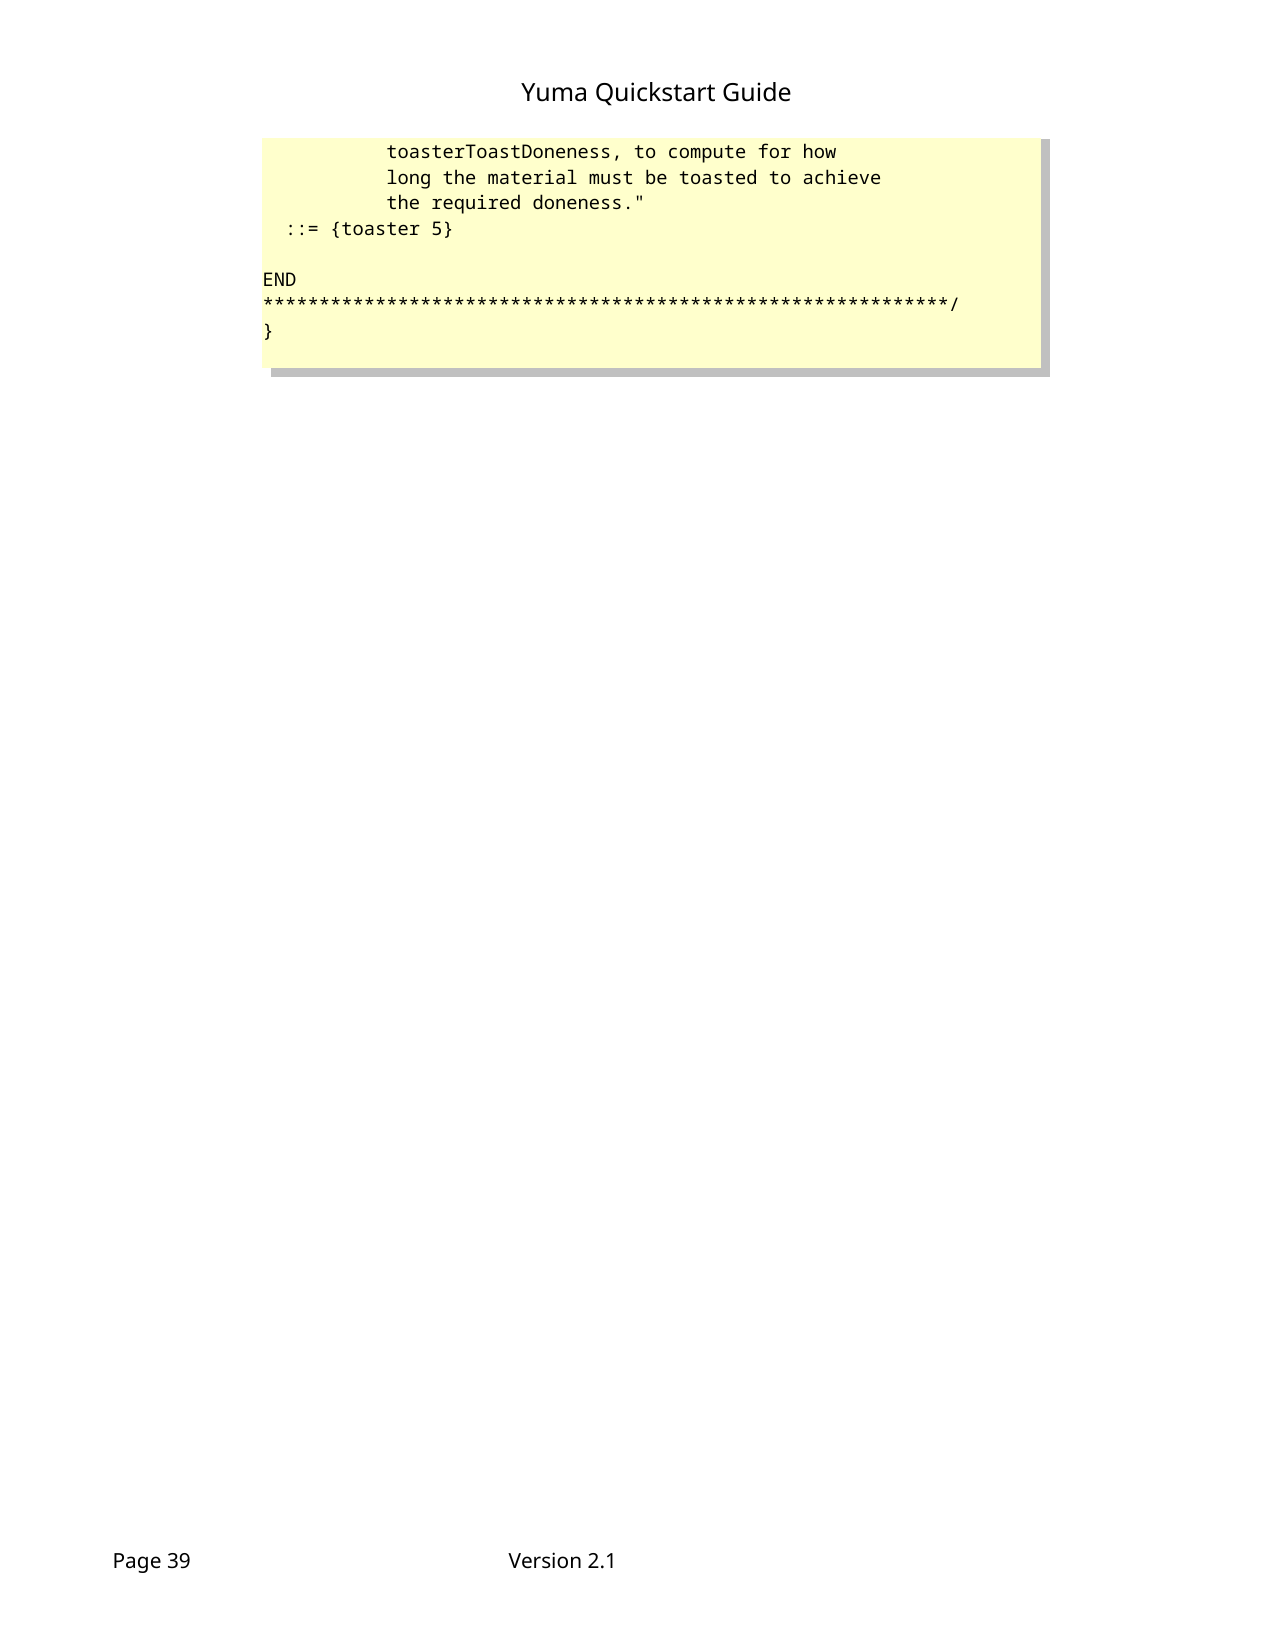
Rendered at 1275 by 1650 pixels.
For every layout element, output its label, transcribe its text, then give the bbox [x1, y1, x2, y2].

text ::= {toaster 5} [262, 215, 1041, 241]
text END [262, 266, 1041, 292]
text *************************************************************/ [262, 292, 1041, 317]
text } [262, 317, 1041, 343]
text long the material must be toasted to achieve [262, 164, 1041, 189]
text the required doneness." [262, 189, 1041, 215]
text toasterToastDoneness, to compute for how [262, 138, 1041, 164]
